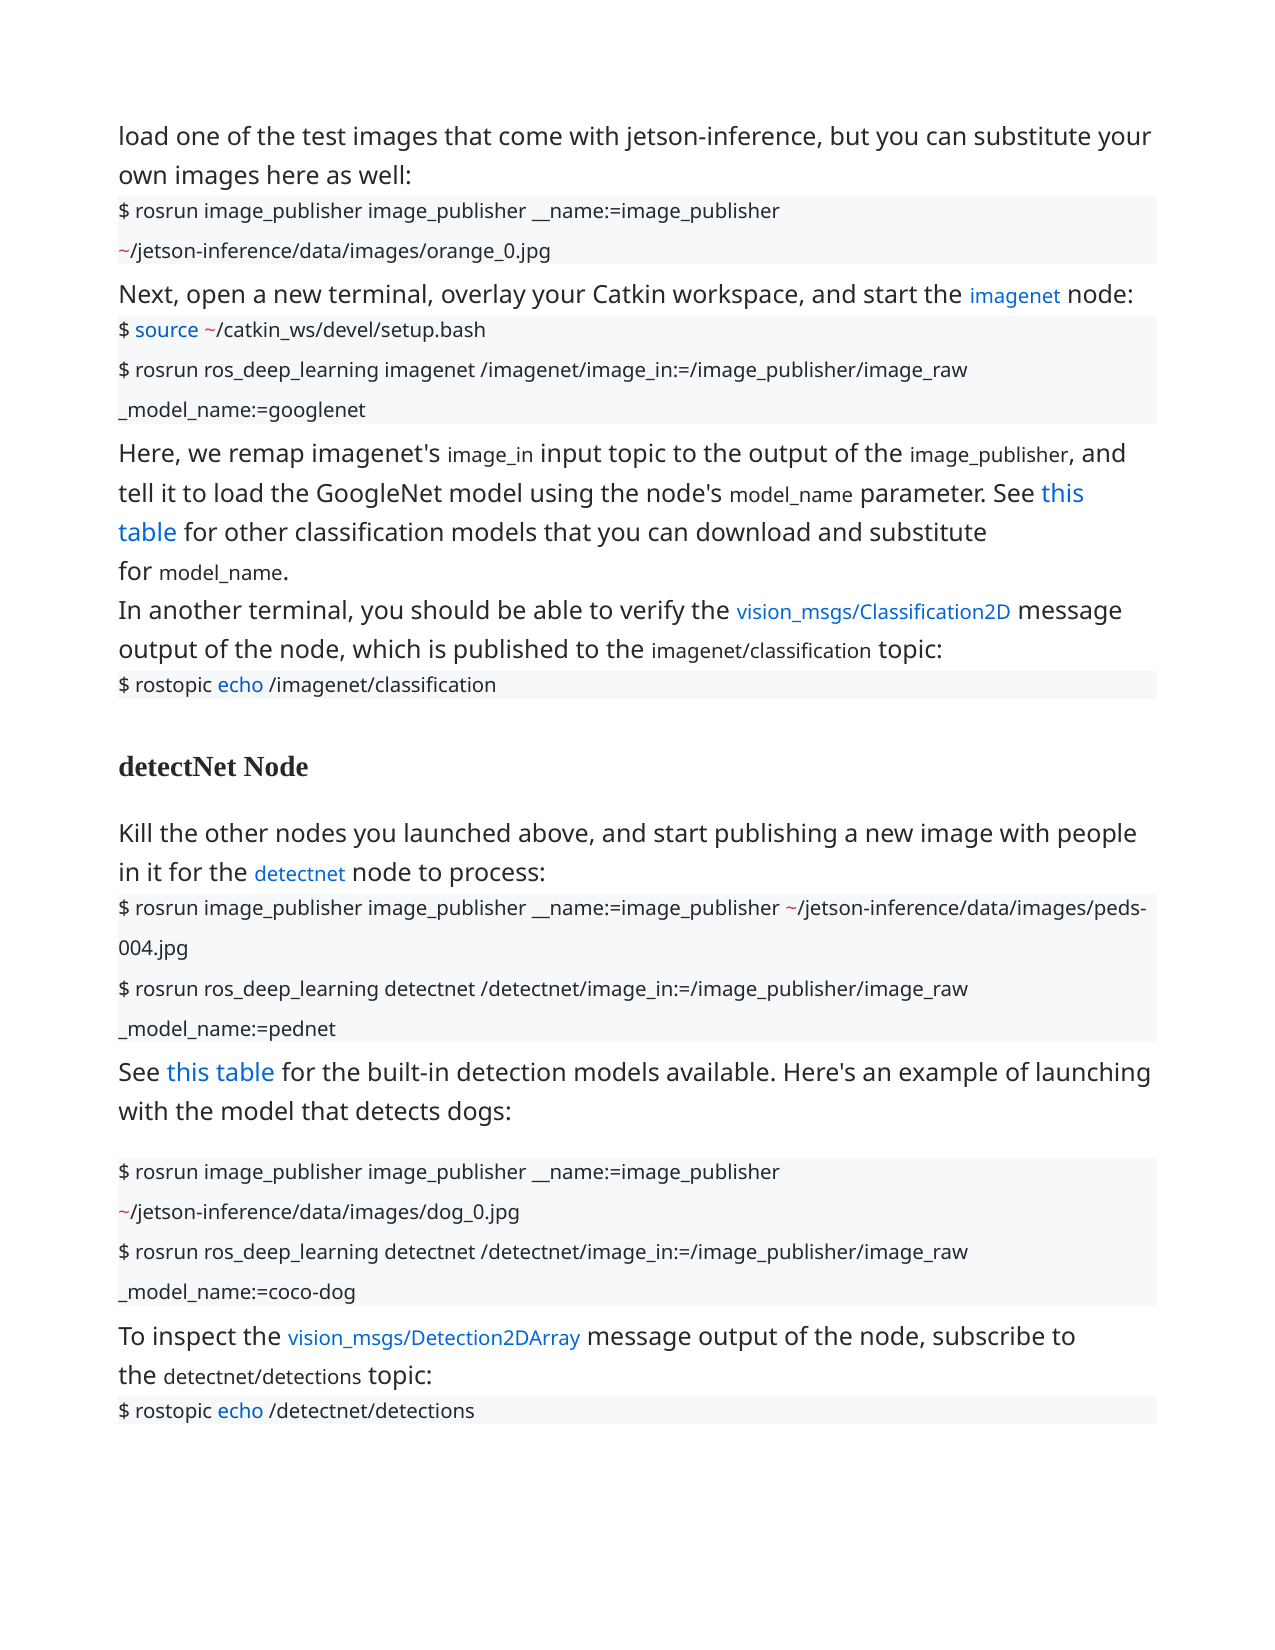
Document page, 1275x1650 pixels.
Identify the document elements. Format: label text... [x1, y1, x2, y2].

text Here, we remap imagenet's image_in input topic to the output of the image_publisher, and tell it to load the GoogleNet model using the node's model_name parameter. See this table for other classification models that you can download and substitute for model_name. [118, 436, 1157, 588]
text Kill the other nodes you launched above, and start publishing a new image with people in it for the detectnet node to process: [118, 816, 1157, 889]
text $ source ~/catkin_ws/devel/setup.bash [118, 316, 1157, 343]
text In another terminal, you should be able to verify the vision_msgs/Classification2D message output of the node, which is published to the imagenet/classification topic: [118, 593, 1157, 666]
text $ rosrun ros_deep_learning imagenet /imagenet/image_in:=/image_publisher/image_raw _model_name:=googlenet [118, 356, 1157, 424]
text $ rosrun image_publisher image_publisher __name:=image_publisher ~/jetson-inference/data/images/orange_0.jpg [118, 196, 1157, 264]
text See this table for the built-in detection models available. Here's an example of launching with the model that detects dogs: [118, 1054, 1157, 1128]
text $ rostopic echo /imagenet/classification [118, 671, 1157, 699]
text $ rosrun ros_deep_learning detectnet /detectnet/image_in:=/image_publisher/image_raw _model_name:=coco-dog [118, 1238, 1157, 1306]
text Next, open a new terminal, overlay your Catkin workspace, and start the imagenet node: [118, 277, 1157, 311]
text $ rostopic echo /detectnet/detections [118, 1396, 1157, 1424]
text load one of the test images that come with jetson-inference, but you can substitute your own images here as well: [118, 118, 1157, 191]
text $ rosrun image_publisher image_publisher __name:=image_publisher ~/jetson-inference/data/images/dog_0.jpg [118, 1158, 1157, 1226]
subtitle detectNet Node [118, 749, 1157, 782]
text $ rosrun image_publisher image_publisher __name:=image_publisher ~/jetson-inference/data/images/peds-004.jpg [118, 894, 1157, 962]
text $ rosrun ros_deep_learning detectnet /detectnet/image_in:=/image_publisher/image_raw _model_name:=pednet [118, 974, 1157, 1042]
text To inspect the vision_msgs/Detection2DArray message output of the node, subscribe to the detectnet/detections topic: [118, 1318, 1157, 1391]
